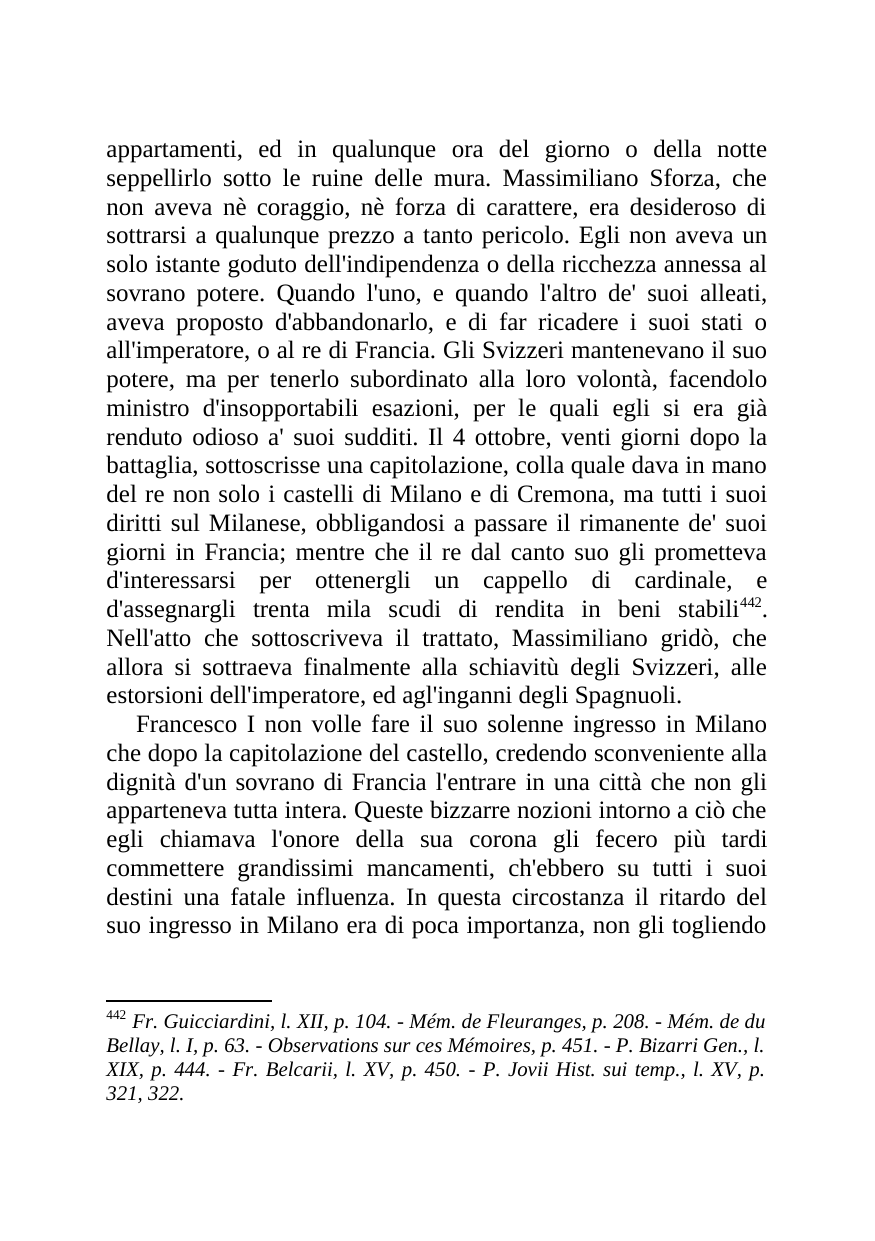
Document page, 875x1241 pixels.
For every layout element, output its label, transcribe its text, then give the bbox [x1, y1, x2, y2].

text appartamenti, ed in qualunque ora del giorno o della notte seppellirlo sotto le ruine delle mura. Massimiliano Sforza, che non aveva nè coraggio, nè forza di carattere, era desideroso di sottrarsi a qualunque prezzo a tanto pericolo. Egli non aveva un solo istante goduto dell'indipendenza o della ricchezza annessa al sovrano potere. Quando l'uno, e quando l'altro de' suoi alleati, aveva proposto d'abbandonarlo, e di far ricadere i suoi stati o all'imperatore, o al re di Francia. Gli Svizzeri mantenevano il suo potere, ma per tenerlo subordinato alla loro volontà, facendolo ministro d'insopportabili esazioni, per le quali egli si era già renduto odioso a' suoi sudditi. Il 4 ottobre, venti giorni dopo la battaglia, sottoscrisse una capitolazione, colla quale dava in mano del re non solo i castelli di Milano e di Cremona, ma tutti i suoi diritti sul Milanese, obbligandosi a passare il rimanente de' suoi giorni in Francia; mentre che il re dal canto suo gli prometteva d'interessarsi per ottenergli un cappello di cardinale, e d'assegnargli trenta mila scudi di rendita in beni stabili. Nell'atto che sottoscriveva il trattato, Massimiliano gridò, che allora si sottraeva finalmente alla schiavitù degli Svizzeri, alle estorsioni dell'imperatore, ed agl'inganni degli Spagnuoli. [106, 134, 768, 709]
text Fr. Guicciardini, l. XII, p. 104. - Mém. de Fleuranges, p. 208. - Mém. de du Bellay, l. I, p. 63. - Observations sur ces Mémoires, p. 451. - P. Bizarri Gen., l. XIX, p. 444. - Fr. Belcarii, l. XV, p. 450. - P. Jovii Hist. sui temp., l. XV, p. 321, 322. [106, 1007, 768, 1105]
text Francesco I non volle fare il suo solenne ingresso in Milano che dopo la capitolazione del castello, credendo sconveniente alla dignità d'un sovrano di Francia l'entrare in una città che non gli apparteneva tutta intera. Queste bizzarre nozioni intorno a ciò che egli chiamava l'onore della sua corona gli fecero più tardi commettere grandissimi mancamenti, ch'ebbero su tutti i suoi destini una fatale influenza. In questa circostanza il ritardo del suo ingresso in Milano era di poca importanza, non gli togliendo [106, 709, 768, 939]
